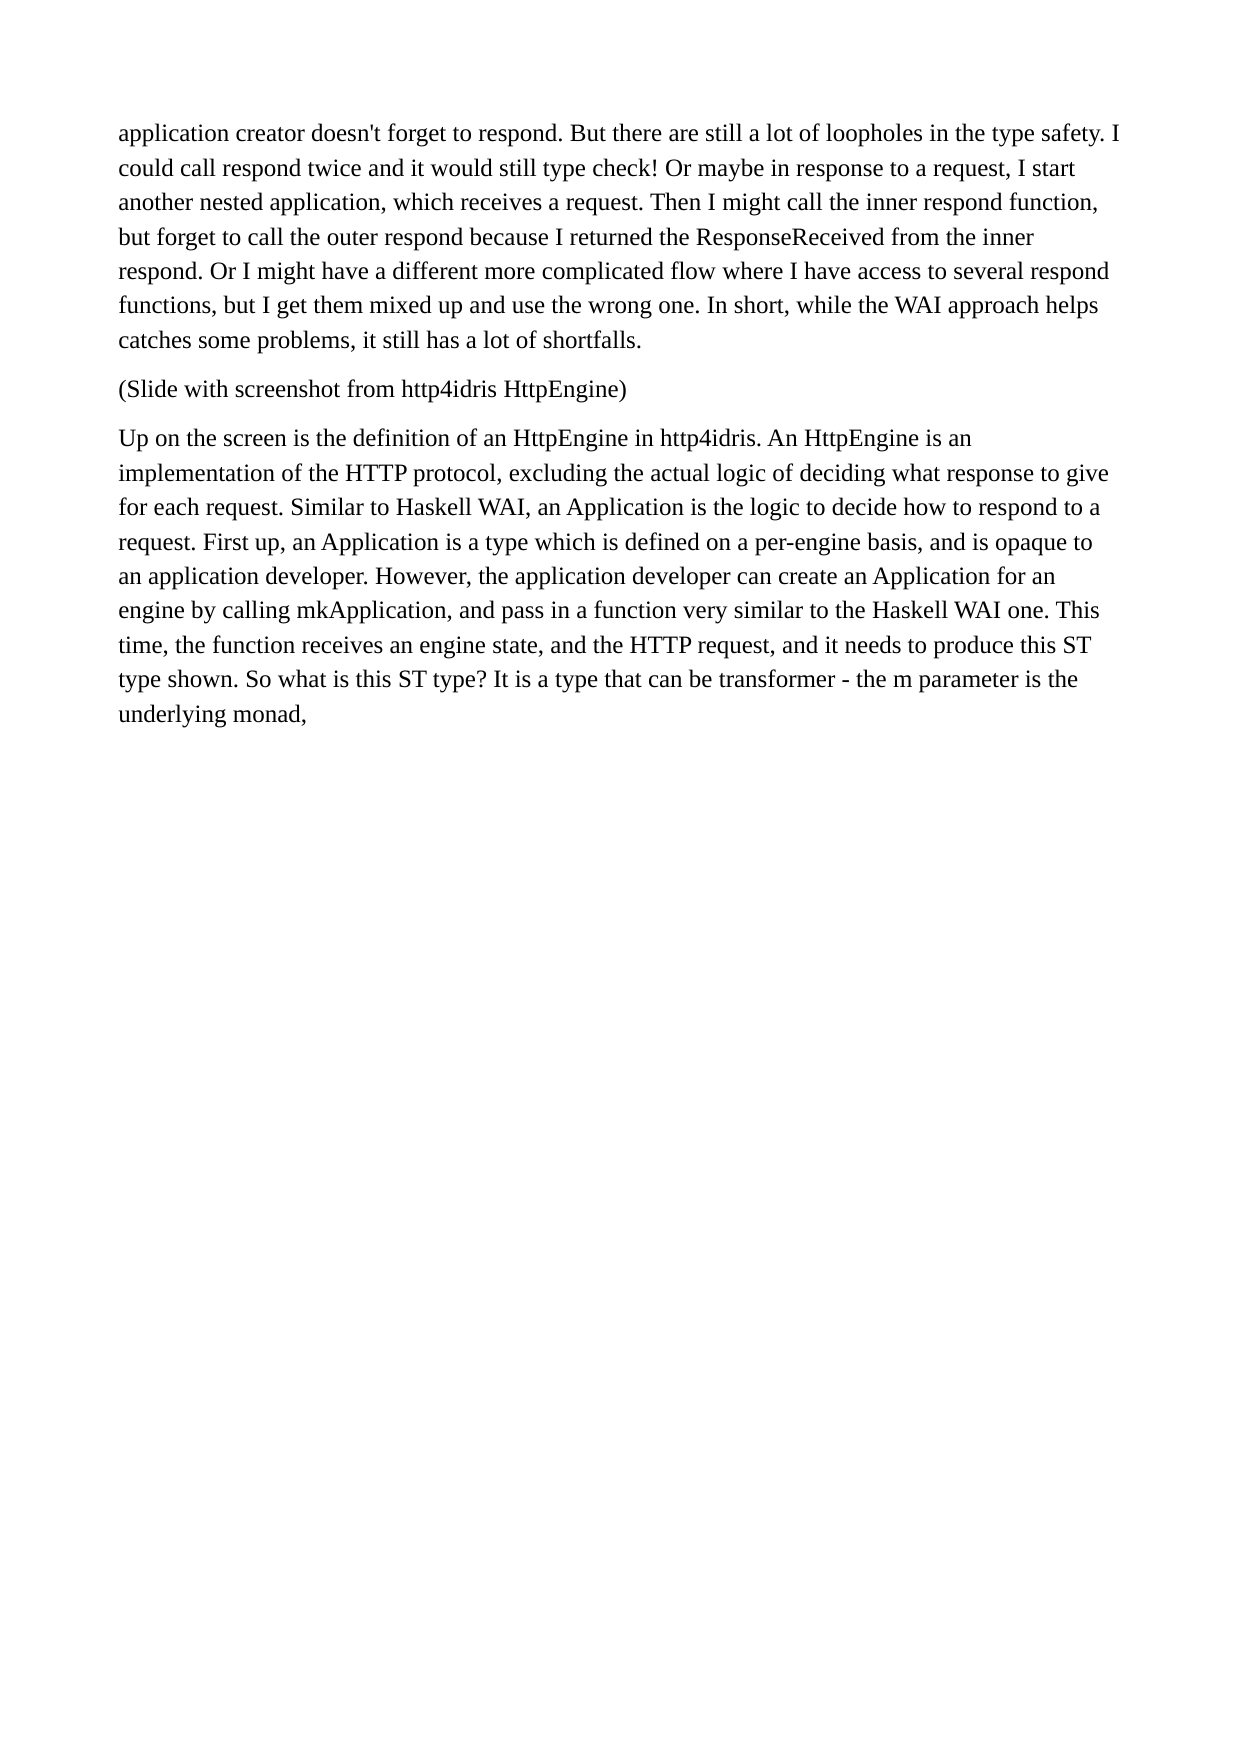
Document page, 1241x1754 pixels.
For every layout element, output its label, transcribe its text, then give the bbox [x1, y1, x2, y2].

text (Slide with screenshot from http4idris HttpEngine) [118, 374, 1122, 403]
text Up on the screen is the definition of an HttpEngine in http4idris. An HttpEngine is an implementation of the HTTP protocol, excluding the actual logic of deciding what response to give for each request. Similar to Haskell WAI, an Application is the logic to decide how to respond to a request. First up, an Application is a type which is defined on a per-engine basis, and is opaque to an application developer. However, the application developer can create an Application for an engine by calling mkApplication, and pass in a function very similar to the Haskell WAI one. This time, the function receives an engine state, and the HTTP request, and it needs to produce this ST type shown. So what is this ST type? It is a type that can be transformer - the m parameter is the underlying monad, [118, 423, 1122, 728]
text application creator doesn't forget to respond. But there are still a lot of loopholes in the type safety. I could call respond twice and it would still type check! Or maybe in response to a request, I start another nested application, which receives a request. Then I might call the inner respond function, but forget to call the outer respond because I returned the ResponseReceived from the inner respond. Or I might have a different more complicated flow where I have access to several respond functions, but I get them mixed up and use the wrong one. In short, while the WAI approach helps catches some problems, it still has a lot of shortfalls. [118, 118, 1122, 354]
